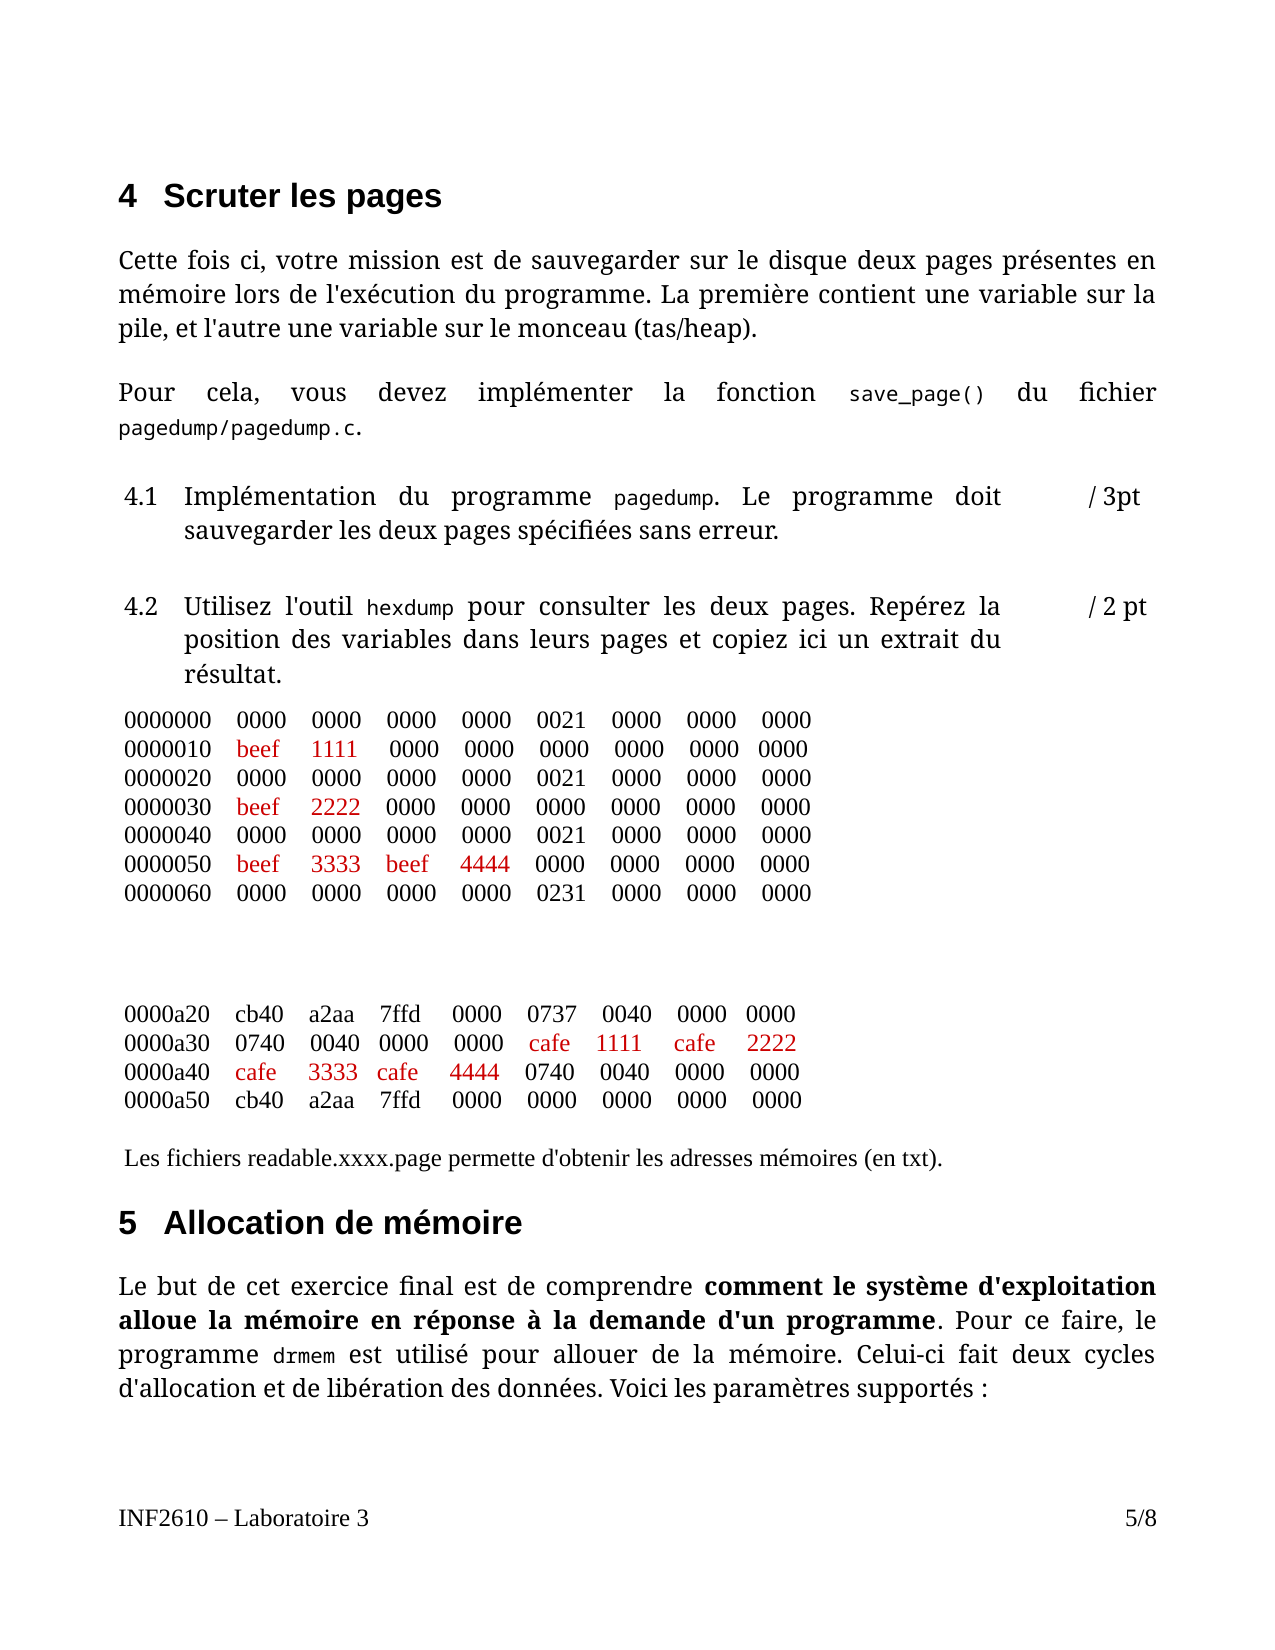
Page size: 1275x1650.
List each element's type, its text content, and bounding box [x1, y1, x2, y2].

table_cell / 2 pt [1077, 568, 1157, 1178]
subtitle Allocation de mémoire [118, 1203, 1157, 1241]
table_cell Utilisez l'outil hexdump pour consulter les deux pages. Repérez la position des variables dans leurs pages et copiez ici un extrait du résultat. 0000000 0000 0000 0000 0000 0021 0000 0000 0000 0000010 beef 1111 0000 0000 0000 0000 0000 0000 0000020 0000 0000 0000 0000 0021 0000 0000 0000 0000030 beef 2222 0000 0000 0000 0000 0000 0000 0000040 0000 0000 0000 0000 0021 0000 0000 0000 0000050 beef 3333 beef 4444 0000 0000 0000 0000 0000060 0000 0000 0000 0000 0231 0000 0000 0000 0000a20 cb40 a2aa 7ffd 0000 0737 0040 0000 0000 0000a30 0740 0040 0000 0000 cafe 1111 cafe 2222 0000a40 cafe 3333 cafe 4444 0740 0040 0000 0000 0000a50 cb40 a2aa 7ffd 0000 0000 0000 0000 0000 Les fichiers readable.xxxx.page permette d'obtenir les adresses mémoires (en txt). [118, 568, 1007, 1178]
table_cell [1008, 568, 1077, 1178]
table_header Implémentation du programme pagedump. Le programme doit sauvegarder les deux pages spécifiées sans erreur. [118, 458, 1007, 567]
text Le but de cet exercice final est de comprendre comment le système d'exploitation alloue la mémoire en réponse à la demande d'un programme. Pour ce faire, le programme drmem est utilisé pour allouer de la mémoire. Celui-ci fait deux cycles d'allocation et de libération des données. Voici les paramètres supportés : [118, 1269, 1157, 1405]
table_header [1008, 458, 1077, 567]
table_header / 3pt [1077, 458, 1157, 567]
text Cette fois ci, votre mission est de sauvegarder sur le disque deux pages présentes en mémoire lors de l'exécution du programme. La première contient une variable sur la pile, et l'autre une variable sur le monceau (tas/heap). [118, 242, 1157, 345]
text Pour cela, vous devez implémenter la fonction save_page() du fichier pagedump/pagedump.c. [118, 375, 1157, 443]
subtitle Scruter les pages [118, 176, 1157, 215]
